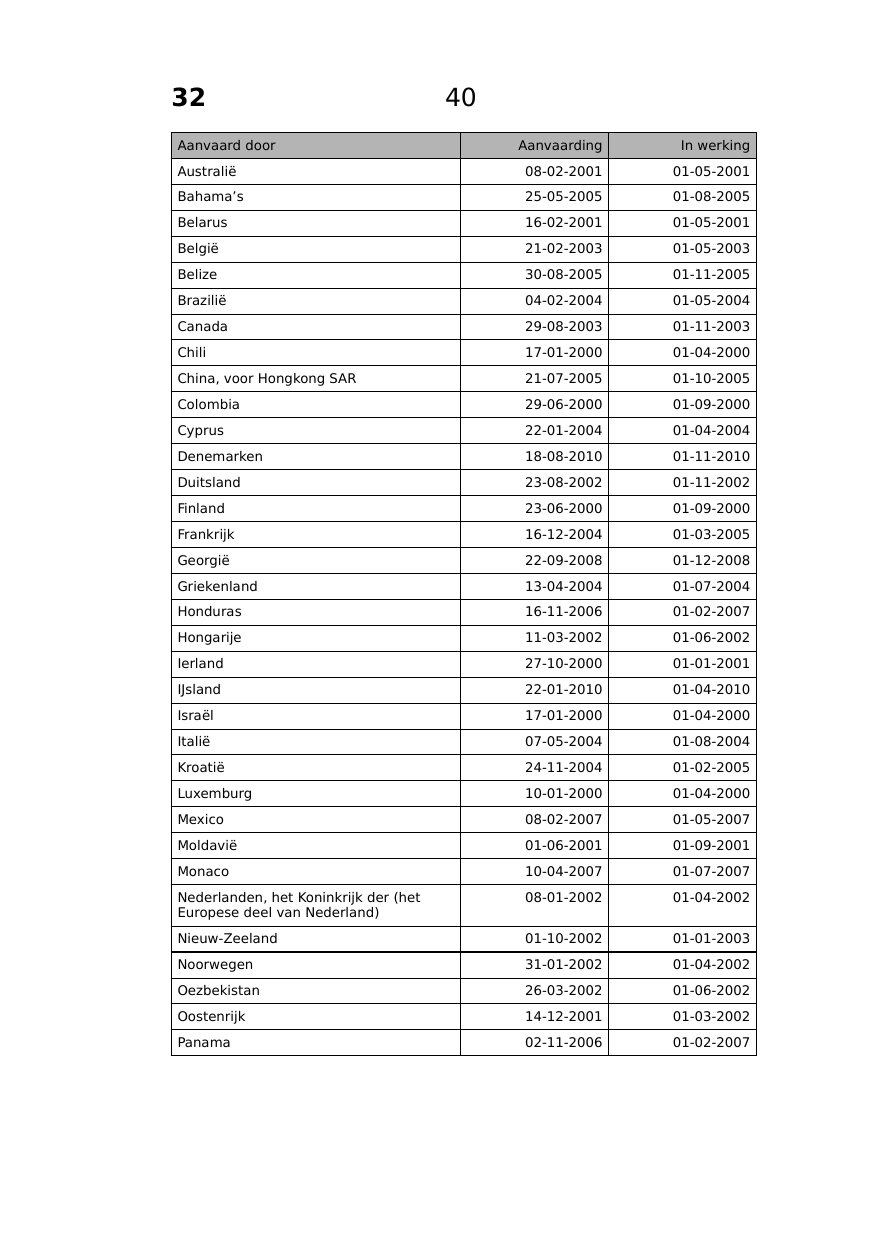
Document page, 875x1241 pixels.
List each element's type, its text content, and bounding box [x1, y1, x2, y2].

table_cell 16-02-2001 [461, 211, 608, 236]
table_cell Panama [172, 1030, 460, 1055]
table_cell Noorwegen [172, 953, 460, 977]
table_cell 08-02-2001 [461, 159, 608, 184]
table_cell 08-02-2007 [461, 807, 608, 832]
table_cell 08-01-2002 [461, 885, 608, 926]
table_cell 04-02-2004 [461, 289, 608, 313]
table_cell 01-05-2004 [609, 289, 756, 313]
table_cell 01-11-2010 [609, 444, 756, 469]
table_cell Colombia [172, 392, 460, 417]
table_cell 01-04-2000 [609, 340, 756, 365]
table_cell 29-06-2000 [461, 392, 608, 417]
table_cell Ierland [172, 652, 460, 677]
table_cell 22-09-2008 [461, 548, 608, 573]
table_cell 07-05-2004 [461, 730, 608, 754]
table_cell 02-11-2006 [461, 1030, 608, 1055]
table_header Aanvaarding [461, 133, 608, 158]
table_cell 01-09-2001 [609, 833, 756, 858]
table_cell 01-05-2001 [609, 159, 756, 184]
table_cell Canada [172, 315, 460, 339]
table_cell China, voor Hongkong SAR [172, 366, 460, 391]
table_cell 01-02-2007 [609, 1030, 756, 1055]
table_cell 01-11-2002 [609, 470, 756, 495]
table_cell 17-01-2000 [461, 340, 608, 365]
table_cell 29-08-2003 [461, 315, 608, 339]
table_cell 01-01-2003 [609, 927, 756, 951]
table_cell 22-01-2004 [461, 418, 608, 443]
table_cell Finland [172, 496, 460, 521]
table_cell 01-04-2002 [609, 953, 756, 977]
table_cell Cyprus [172, 418, 460, 443]
table_cell IJsland [172, 678, 460, 702]
table_cell 01-10-2005 [609, 366, 756, 391]
table_cell 01-04-2000 [609, 781, 756, 806]
table_cell 01-07-2004 [609, 574, 756, 599]
table_cell 01-04-2002 [609, 885, 756, 926]
table_cell 01-07-2007 [609, 859, 756, 884]
table_cell Israël [172, 704, 460, 728]
table_cell 10-01-2000 [461, 781, 608, 806]
table_cell Australië [172, 159, 460, 184]
table_cell Luxemburg [172, 781, 460, 806]
table_cell 26-03-2002 [461, 979, 608, 1003]
table_cell Brazilië [172, 289, 460, 313]
table_cell 01-08-2004 [609, 730, 756, 754]
table_cell Italië [172, 730, 460, 754]
table_cell Moldavië [172, 833, 460, 858]
table_cell 01-11-2003 [609, 315, 756, 339]
table_cell 21-07-2005 [461, 366, 608, 391]
table_cell 14-12-2001 [461, 1004, 608, 1029]
table_cell 01-05-2001 [609, 211, 756, 236]
table_cell 01-03-2002 [609, 1004, 756, 1029]
table_cell 25-05-2005 [461, 185, 608, 210]
table_cell Griekenland [172, 574, 460, 599]
table_cell 01-04-2004 [609, 418, 756, 443]
table_cell Nederlanden, het Koninkrijk der (het Europese deel van Nederland) [172, 885, 460, 926]
table_cell Monaco [172, 859, 460, 884]
table_cell 01-09-2000 [609, 496, 756, 521]
table_cell Kroatië [172, 755, 460, 780]
table_cell 01-04-2000 [609, 704, 756, 728]
table_header Aanvaard door [172, 133, 460, 158]
table_cell 18-08-2010 [461, 444, 608, 469]
table_cell Hongarije [172, 626, 460, 651]
table_cell 24-11-2004 [461, 755, 608, 780]
table_cell Belize [172, 263, 460, 287]
table_cell Nieuw-Zeeland [172, 927, 460, 951]
table_cell 22-01-2010 [461, 678, 608, 702]
table_cell 31-01-2002 [461, 953, 608, 977]
table_cell 23-08-2002 [461, 470, 608, 495]
table_cell Oostenrijk [172, 1004, 460, 1029]
table_cell 01-05-2007 [609, 807, 756, 832]
table_cell 01-12-2008 [609, 548, 756, 573]
table_cell 01-03-2005 [609, 522, 756, 547]
table_cell België [172, 237, 460, 262]
table_cell 23-06-2000 [461, 496, 608, 521]
table_cell 16-12-2004 [461, 522, 608, 547]
table_cell 17-01-2000 [461, 704, 608, 728]
table_header In werking [609, 133, 756, 158]
table_cell 01-08-2005 [609, 185, 756, 210]
table_cell 21-02-2003 [461, 237, 608, 262]
table_cell 11-03-2002 [461, 626, 608, 651]
table_cell Belarus [172, 211, 460, 236]
table_cell 01-11-2005 [609, 263, 756, 287]
table_cell 01-02-2005 [609, 755, 756, 780]
table_cell Honduras [172, 600, 460, 625]
table_cell Oezbekistan [172, 979, 460, 1003]
table_cell 01-09-2000 [609, 392, 756, 417]
table_cell 01-02-2007 [609, 600, 756, 625]
table_cell Denemarken [172, 444, 460, 469]
table_cell Frankrijk [172, 522, 460, 547]
table_cell Bahama’s [172, 185, 460, 210]
table_cell Georgië [172, 548, 460, 573]
table_cell 01-04-2010 [609, 678, 756, 702]
table_cell 27-10-2000 [461, 652, 608, 677]
table_cell 16-11-2006 [461, 600, 608, 625]
table_cell 01-06-2002 [609, 626, 756, 651]
table_cell 13-04-2004 [461, 574, 608, 599]
table_cell 10-04-2007 [461, 859, 608, 884]
table_cell Chili [172, 340, 460, 365]
table_cell Mexico [172, 807, 460, 832]
table_cell 30-08-2005 [461, 263, 608, 287]
table_cell 01-10-2002 [461, 927, 608, 951]
table_cell 01-06-2002 [609, 979, 756, 1003]
table_cell 01-05-2003 [609, 237, 756, 262]
table_cell Duitsland [172, 470, 460, 495]
table_cell 01-01-2001 [609, 652, 756, 677]
table_cell 01-06-2001 [461, 833, 608, 858]
